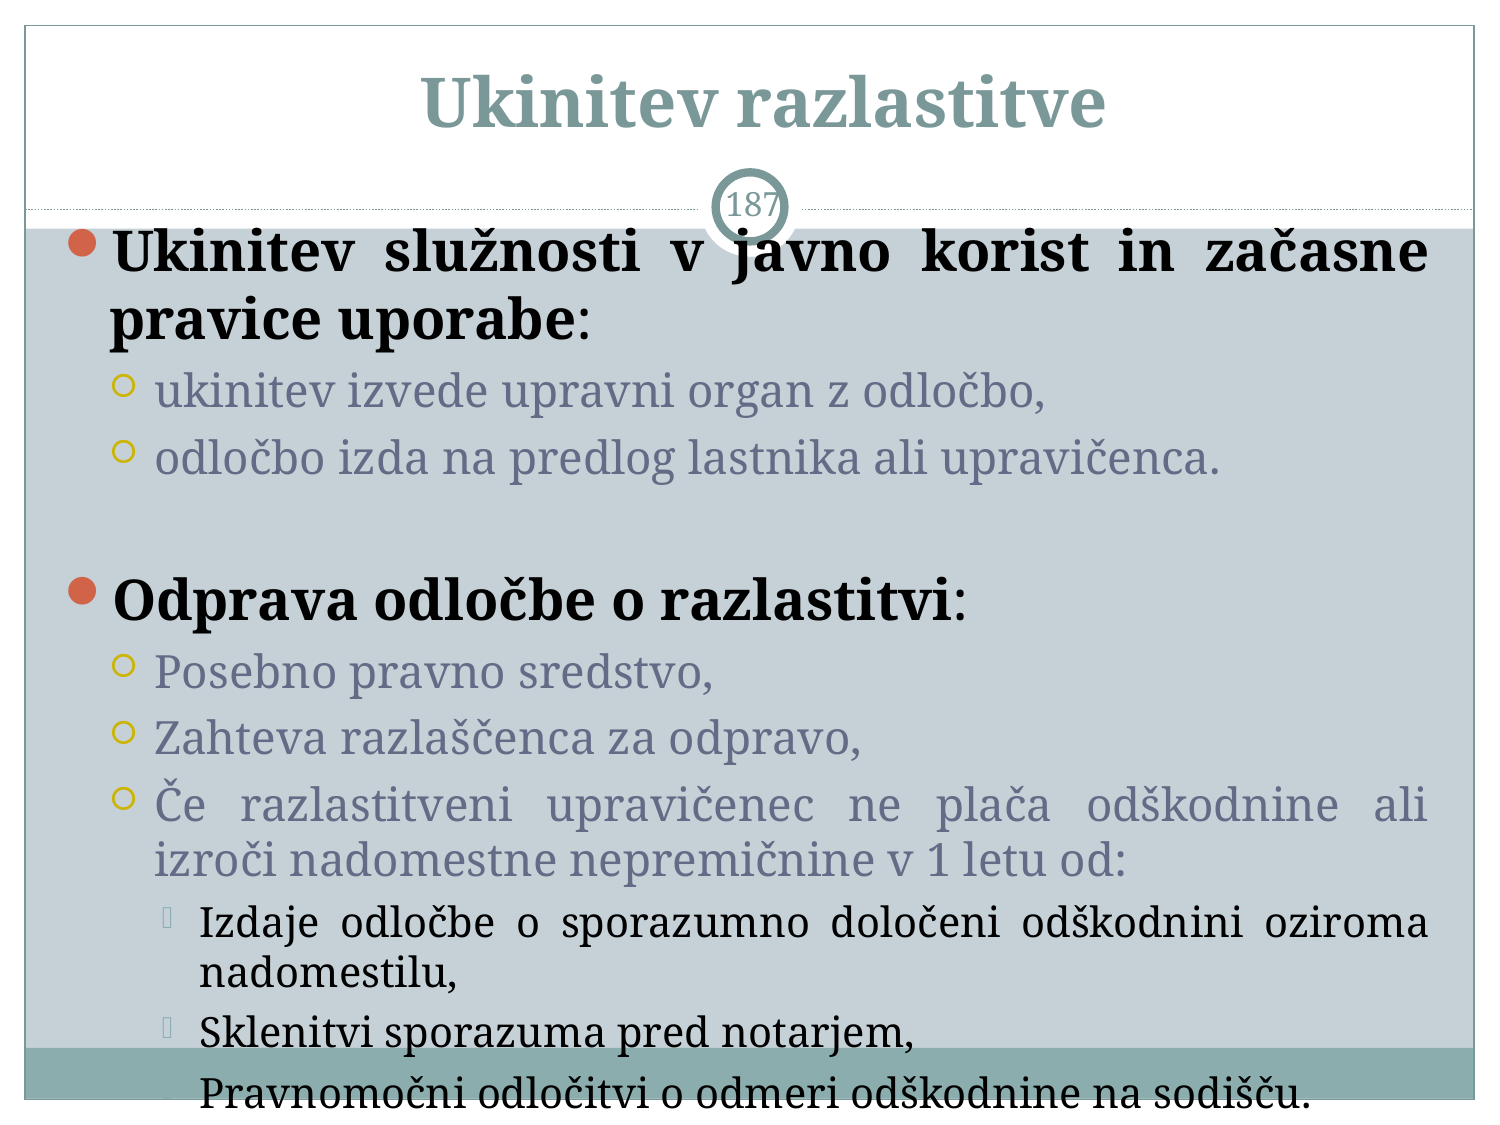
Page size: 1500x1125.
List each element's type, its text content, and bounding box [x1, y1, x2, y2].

text_box [715, 168, 791, 244]
title Ukinitev razlastitve [29, 30, 1500, 149]
list Ukinitev služnosti v javno korist in začasne pravice uporabe: ukinitev izvede upravni organ z odločbo, odločbo izda na predlog lastnika ali upravičenca. Odprava odločbe o razlastitvi: Posebno pravno sredstvo, Zahteva razlaščenca za odpravo, Če razlastitveni upravičenec ne plača odškodnine ali izroči nadomestne nepremičnine v 1 letu od: Izdaje odločbe o sporazumno določeni odškodnini oziroma nadomestilu, Sklenitvi sporazuma pred notarjem, Pravnomočni odločitvi o odmeri odškodnine na sodišču. [49, 207, 1445, 1075]
